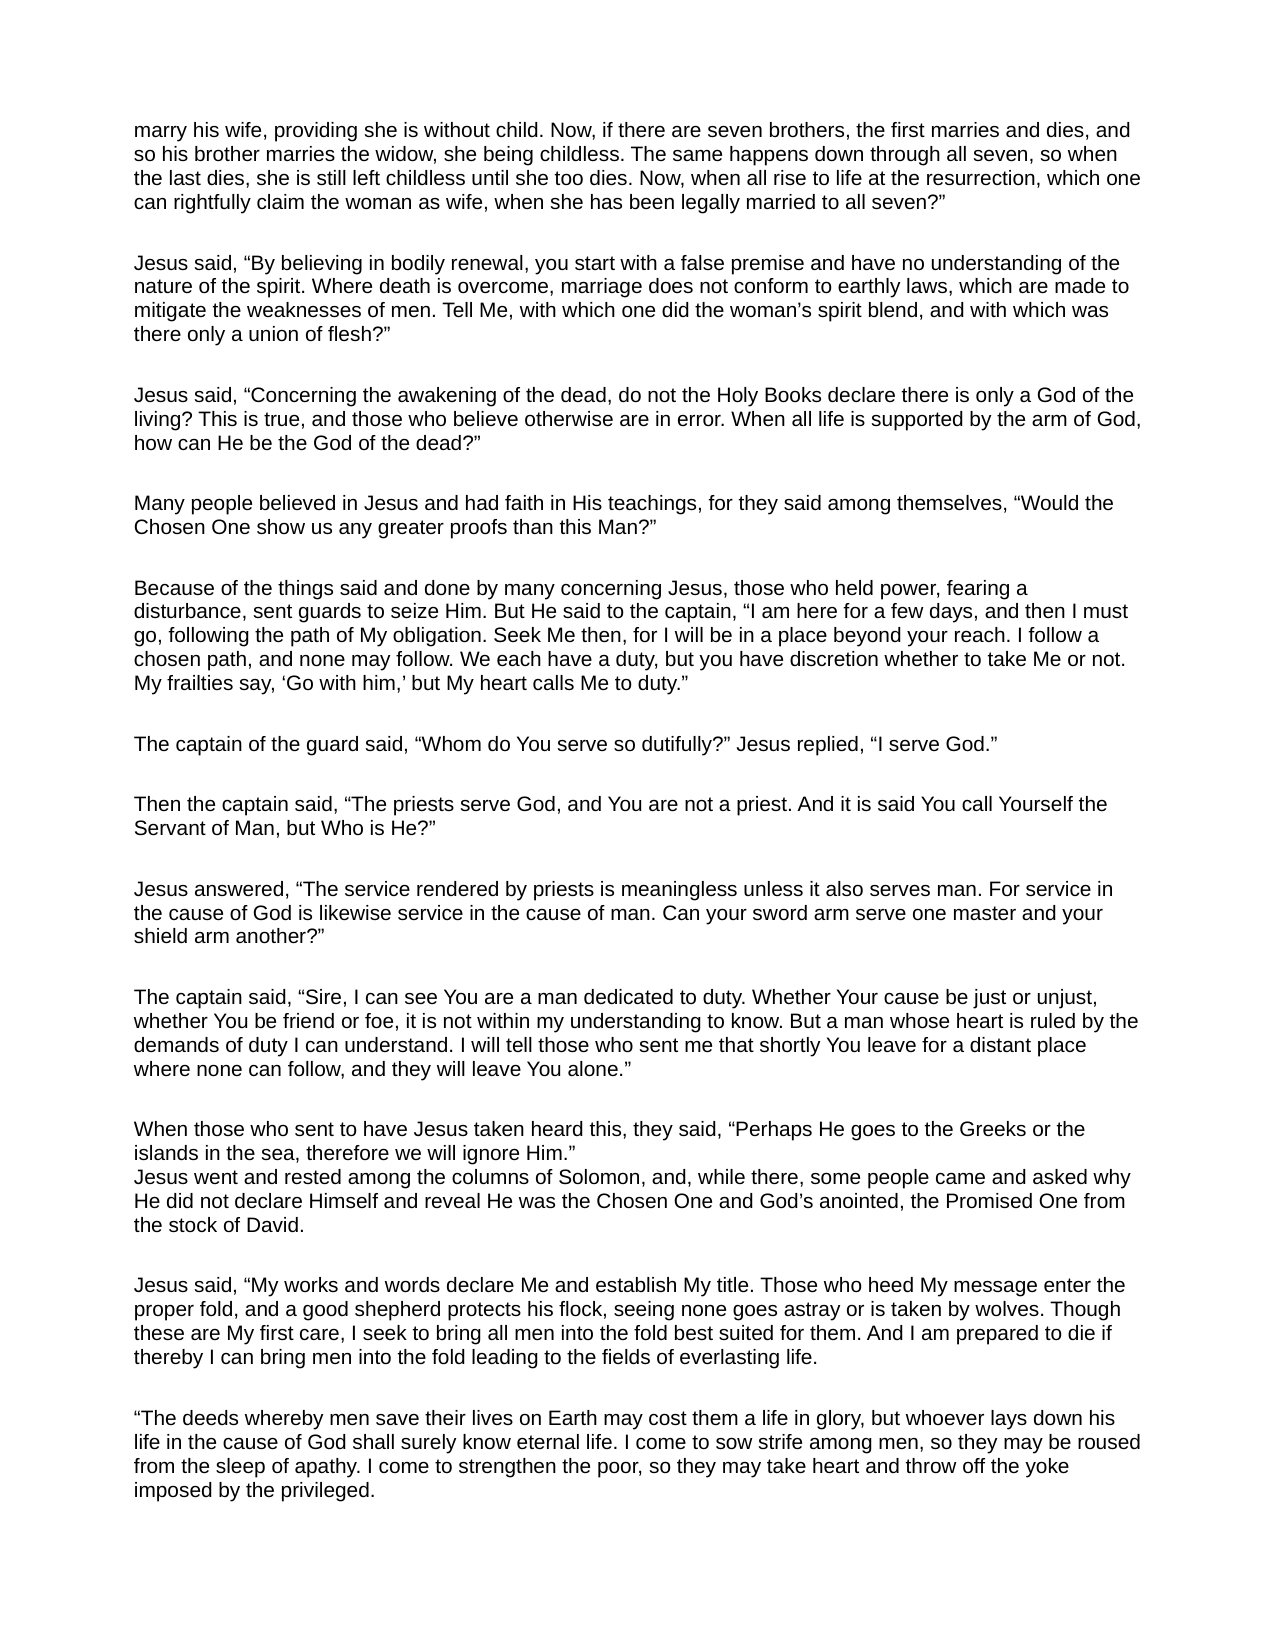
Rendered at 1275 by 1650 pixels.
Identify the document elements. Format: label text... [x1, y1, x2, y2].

text Because of the things said and done by many concerning Jesus, those who held power, fearing a disturbance, sent guards to seize Him. But He said to the captain, “I am here for a few days, and then I must go, following the path of My obligation. Seek Me then, for I will be in a place beyond your reach. I follow a chosen path, and none may follow. We each have a duty, but you have discretion whether to take Me or not. My frailties say, ‘Go with him,’ but My heart calls Me to duty.” [134, 551, 1147, 695]
text The captain said, “Sire, I can see You are a man dedicated to duty. Whether Your cause be just or unjust, whether You be friend or foe, it is not within my understanding to know. But a man whose heart is ruled by the demands of duty I can understand. I will tell those who sent me that shortly You leave for a distant place where none can follow, and they will leave You alone.” [134, 961, 1147, 1081]
text Jesus said, “By believing in bodily renewal, you start with a false premise and have no understanding of the nature of the spirit. Where death is overcome, marriage does not conform to earthly laws, which are made to mitigate the weaknesses of men. Tell Me, with which one did the woman’s spirit blend, and with which was there only a union of flesh?” [134, 226, 1147, 346]
text Then the captain said, “The priests serve God, and You are not a priest. And it is said You call Yourself the Servant of Man, but Who is He?” [134, 768, 1147, 840]
text Many people believed in Jesus and had faith in His teachings, for they said among themselves, “Would the Chosen One show us any greater proofs than this Man?” [134, 467, 1147, 539]
text The captain of the guard said, “Whom do You serve so dutifully?” Jesus replied, “I serve God.” [134, 708, 1147, 756]
text When those who sent to have Jesus taken heard this, they said, “Perhaps He goes to the Greeks or the islands in the sea, therefore we will ignore Him.” Jesus went and rested among the columns of Solomon, and, while there, some people came and asked why He did not declare Himself and reveal He was the Chosen One and God’s anointed, the Promised One from the stock of David. [134, 1093, 1147, 1237]
text marry his wife, providing she is without child. Now, if there are seven brothers, the first marries and dies, and so his brother marries the widow, she being childless. The same happens down through all seven, so when the last dies, she is still left childless until she too dies. Now, when all rise to life at the resurrection, which one can rightfully claim the woman as wife, when she has been legally married to all seven?” [134, 118, 1147, 214]
text Jesus said, “My works and words declare Me and establish My title. Those who heed My message enter the proper fold, and a good shepherd protects his flock, seeing none goes astray or is taken by wolves. Though these are My first care, I seek to bring all men into the fold best suited for them. And I am prepared to die if thereby I can bring men into the fold leading to the fields of everlasting life. [134, 1249, 1147, 1369]
text Jesus answered, “The service rendered by priests is meaningless unless it also serves man. For service in the cause of God is likewise service in the cause of man. Can your sword arm serve one master and your shield arm another?” [134, 852, 1147, 948]
text Jesus said, “Concerning the awakening of the dead, do not the Holy Books declare there is only a God of the living? This is true, and those who believe otherwise are in error. When all life is supported by the arm of God, how can He be the God of the dead?” [134, 359, 1147, 454]
text “The deeds whereby men save their lives on Earth may cost them a life in glory, but whoever lays down his life in the cause of God shall surely know eternal life. I come to sow strife among men, so they may be roused from the sleep of apathy. I come to strengthen the poor, so they may take heart and throw off the yoke imposed by the privileged. [134, 1382, 1147, 1501]
